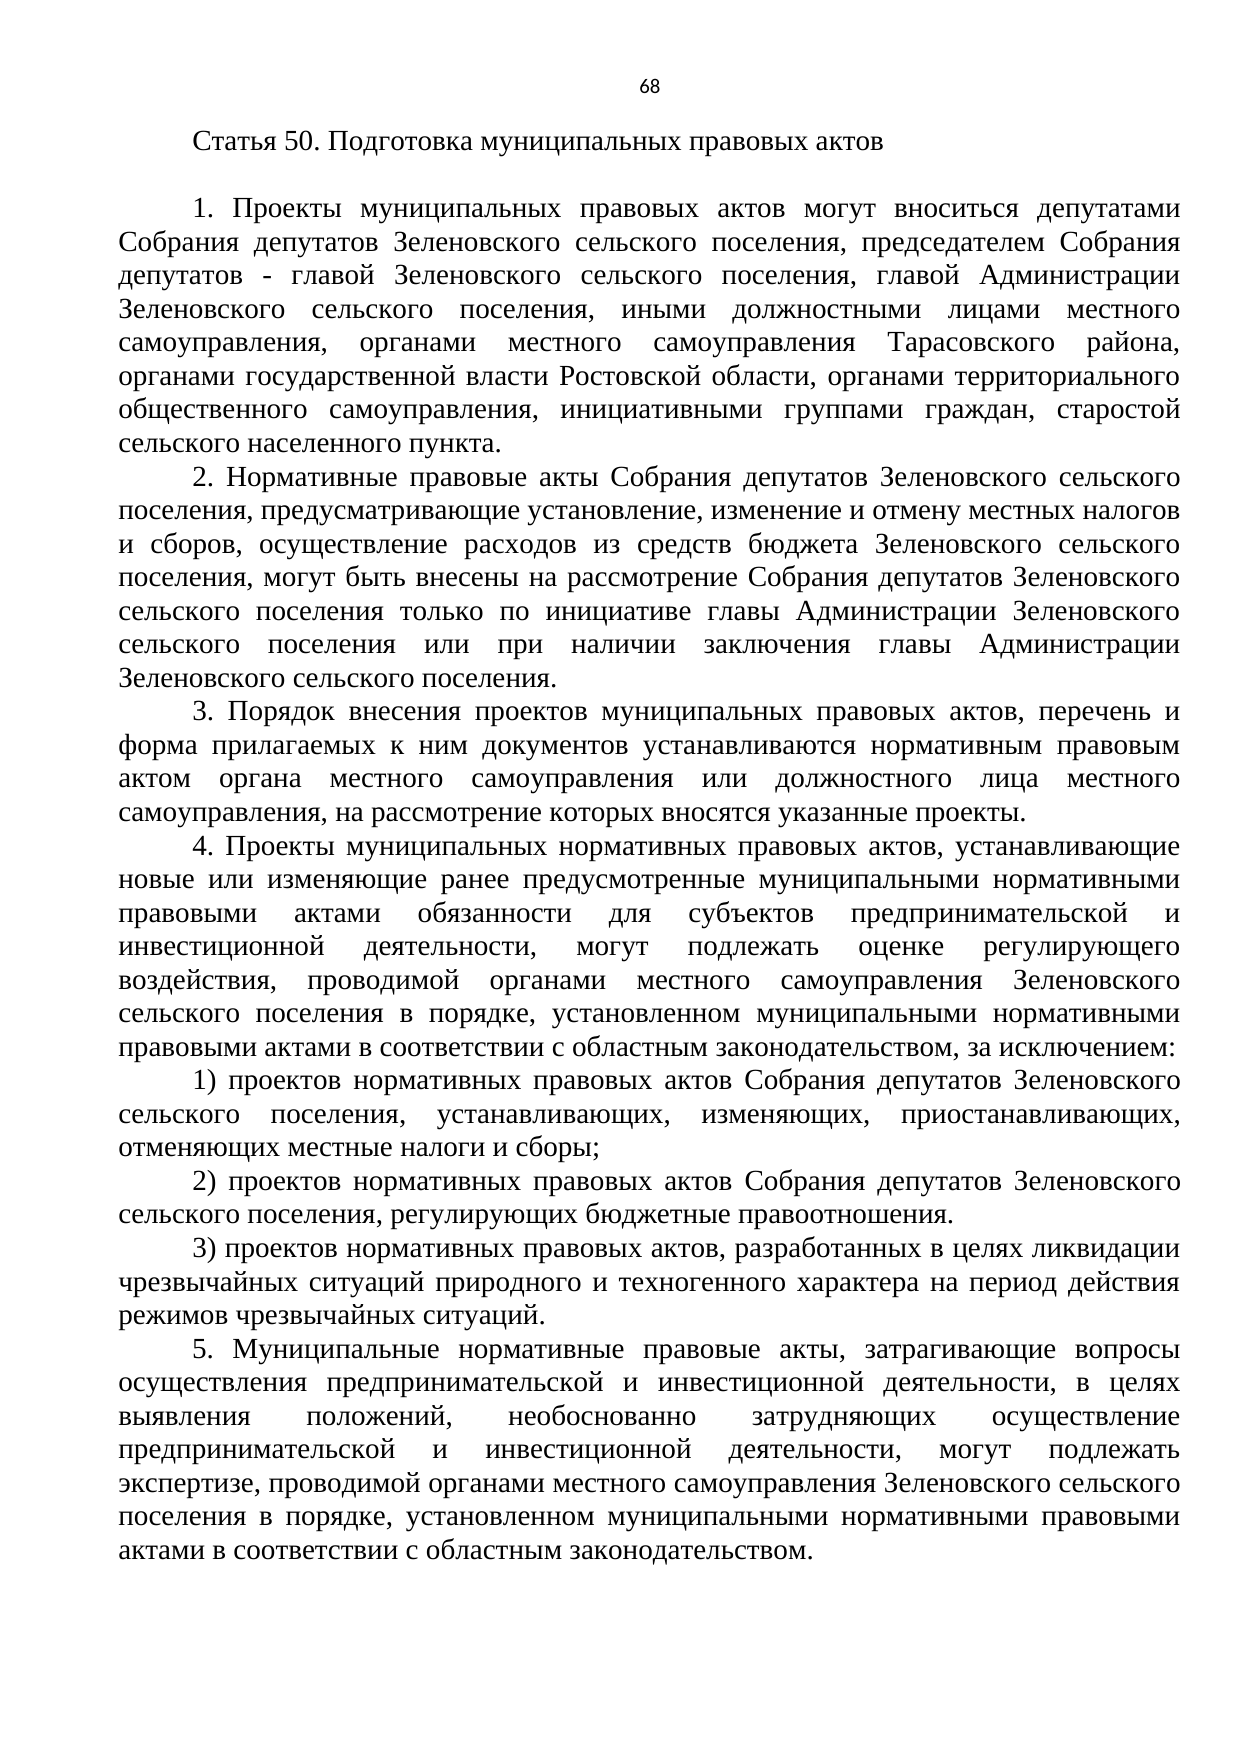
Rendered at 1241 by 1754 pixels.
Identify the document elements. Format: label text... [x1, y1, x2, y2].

text Статья 50. Подготовка муниципальных правовых актов [118, 123, 1181, 157]
text 1) проектов нормативных правовых актов Собрания депутатов Зеленовского сельского поселения, устанавливающих, изменяющих, приостанавливающих, отменяющих местные налоги и сборы; [118, 1062, 1181, 1163]
text 3. Порядок внесения проектов муниципальных правовых актов, перечень и форма прилагаемых к ним документов устанавливаются нормативным правовым актом органа местного самоуправления или должностного лица местного самоуправления, на рассмотрение которых вносятся указанные проекты. [118, 693, 1181, 828]
text 4. Проекты муниципальных нормативных правовых актов, устанавливающие новые или изменяющие ранее предусмотренные муниципальными нормативными правовыми актами обязанности для субъектов предпринимательской и инвестиционной деятельности, могут подлежать оценке регулирующего воздействия, проводимой органами местного самоуправления Зеленовского сельского поселения в порядке, установленном муниципальными нормативными правовыми актами в соответствии с областным законодательством, за исключением: [118, 828, 1181, 1062]
text 5. Муниципальные нормативные правовые акты, затрагивающие вопросы осуществления предпринимательской и инвестиционной деятельности, в целях выявления положений, необоснованно затрудняющих осуществление предпринимательской и инвестиционной деятельности, могут подлежать экспертизе, проводимой органами местного самоуправления Зеленовского сельского поселения в порядке, установленном муниципальными нормативными правовыми актами в соответствии с областным законодательством. [118, 1331, 1181, 1566]
text 1. Проекты муниципальных правовых актов могут вноситься депутатами Собрания депутатов Зеленовского сельского поселения, председателем Собрания депутатов - главой Зеленовского сельского поселения, главой Администрации Зеленовского сельского поселения, иными должностными лицами местного самоуправления, органами местного самоуправления Тарасовского района, органами государственной власти Ростовской области, органами территориального общественного самоуправления, инициативными группами граждан, старостой сельского населенного пункта. [118, 190, 1181, 459]
text 2. Нормативные правовые акты Собрания депутатов Зеленовского сельского поселения, предусматривающие установление, изменение и отмену местных налогов и сборов, осуществление расходов из средств бюджета Зеленовского сельского поселения, могут быть внесены на рассмотрение Собрания депутатов Зеленовского сельского поселения только по инициативе главы Администрации Зеленовского сельского поселения или при наличии заключения главы Администрации Зеленовского сельского поселения. [118, 459, 1181, 693]
text 3) проектов нормативных правовых актов, разработанных в целях ликвидации чрезвычайных ситуаций природного и техногенного характера на период действия режимов чрезвычайных ситуаций. [118, 1230, 1181, 1331]
text 2) проектов нормативных правовых актов Собрания депутатов Зеленовского сельского поселения, регулирующих бюджетные правоотношения. [118, 1163, 1181, 1230]
